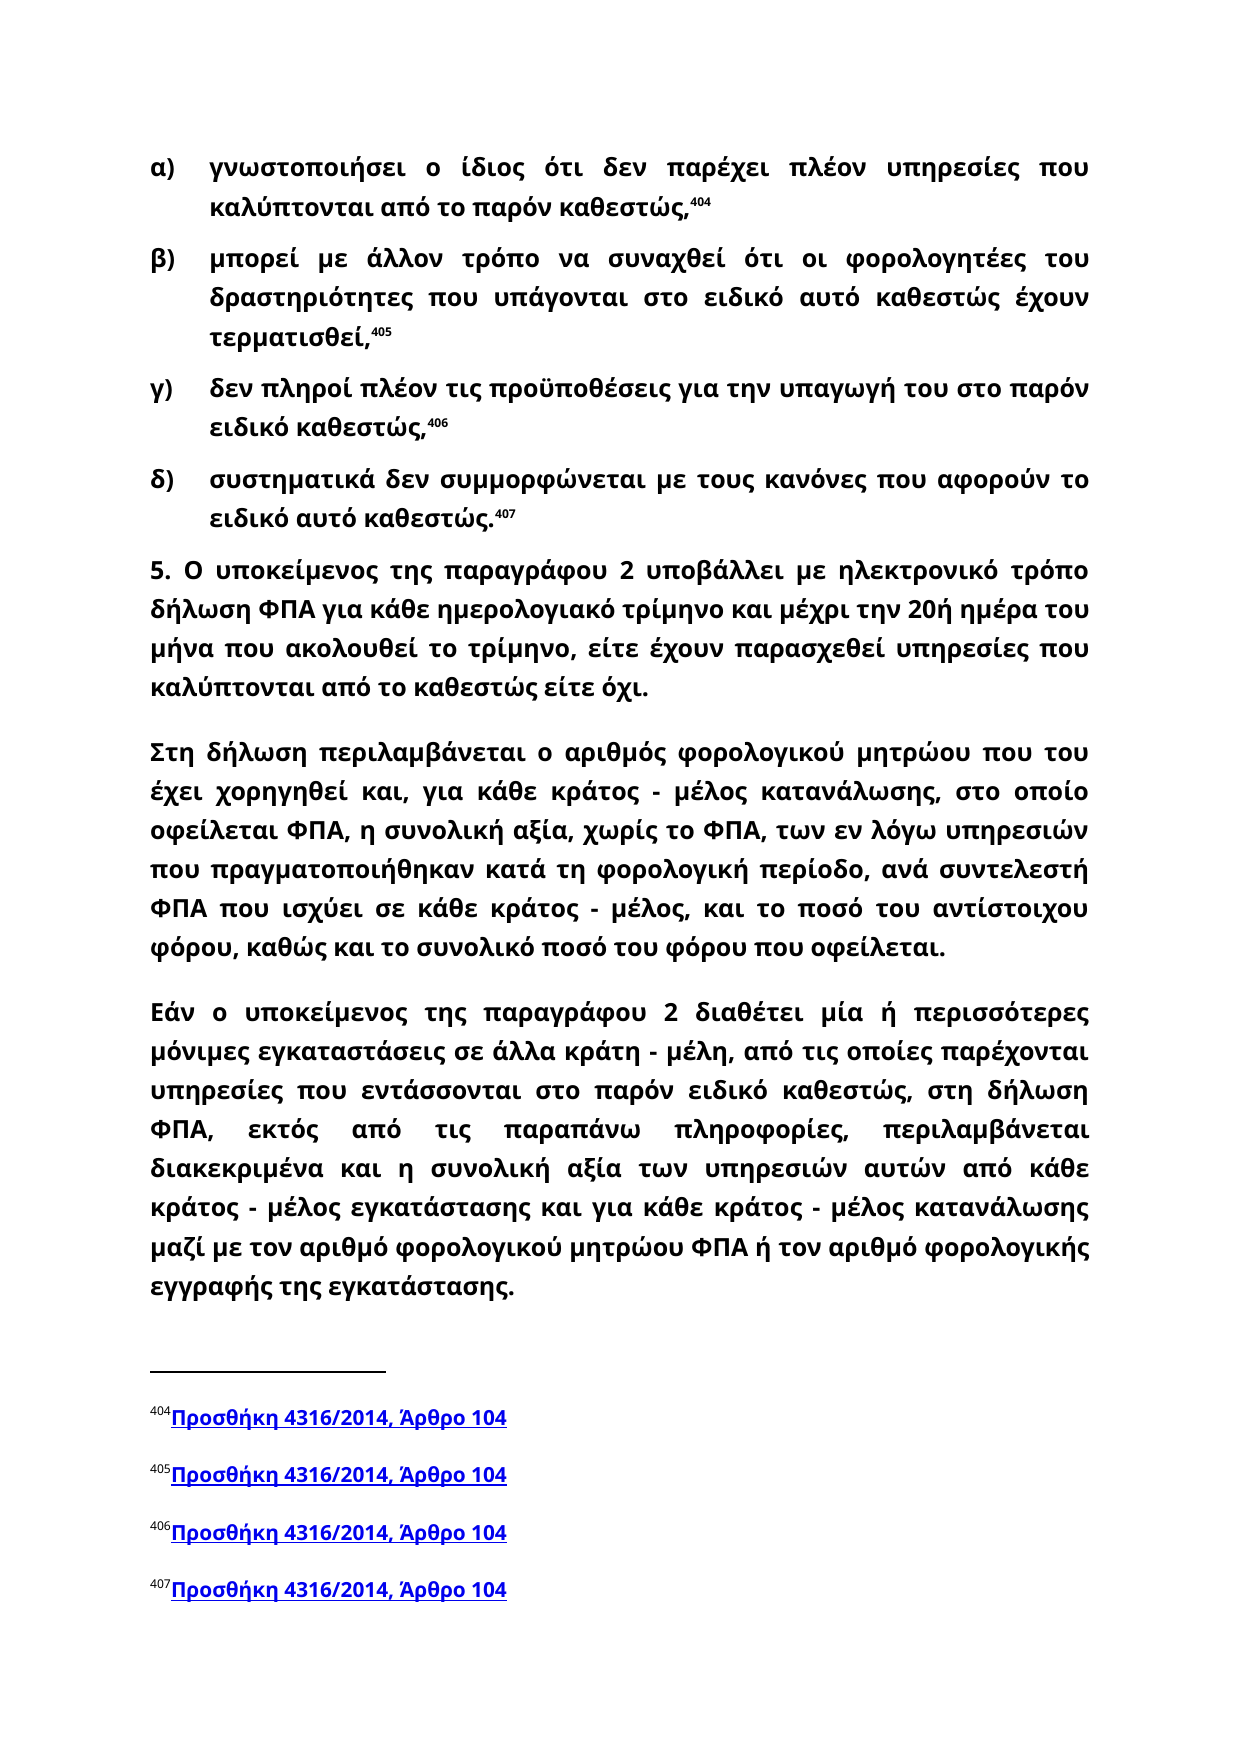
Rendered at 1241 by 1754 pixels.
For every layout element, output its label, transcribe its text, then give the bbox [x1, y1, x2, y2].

list α) γνωστοποιήσει ο ίδιος ότι δεν παρέχει πλέον υπηρεσίες που καλύπτονται από το παρόν καθεστώς, [150, 150, 1090, 223]
text Εάν ο υποκείμενος της παραγράφου 2 διαθέτει μία ή περισσότερες μόνιμες εγκαταστάσεις σε άλλα κράτη - μέλη, από τις οποίες παρέχονται υπηρεσίες που εντάσσονται στο παρόν ειδικό καθεστώς, στη δήλωση ΦΠΑ, εκτός από τις παραπάνω πληροφορίες, περιλαμβάνεται διακεκριμένα και η συνολική αξία των υπηρεσιών αυτών από κάθε κράτος - μέλος εγκατάστασης και για κάθε κράτος - μέλος κατανάλωσης μαζί με τον αριθμό φορολογικού μητρώου ΦΠΑ ή τον αριθμό φορολογικής εγγραφής της εγκατάστασης. [150, 994, 1090, 1302]
list δ) συστηματικά δεν συμμορφώνεται με τους κανόνες που αφορούν το ειδικό αυτό καθεστώς. [150, 462, 1090, 535]
text Προσθήκη 4316/2014, Άρθρο 104 [150, 1403, 1090, 1431]
text Προσθήκη 4316/2014, Άρθρο 104 [150, 1576, 1090, 1604]
text Προσθήκη 4316/2014, Άρθρο 104 [150, 1460, 1090, 1489]
list β) μπορεί με άλλον τρόπο να συναχθεί ότι οι φορολογητέες του δραστηριότητες που υπάγονται στο ειδικό αυτό καθεστώς έχουν τερματισθεί, [150, 241, 1090, 353]
text Στη δήλωση περιλαμβάνεται ο αριθμός φορολογικού μητρώου που του έχει χορηγηθεί και, για κάθε κράτος - μέλος κατανάλωσης, στο οποίο οφείλεται ΦΠΑ, η συνολική αξία, χωρίς το ΦΠΑ, των εν λόγω υπηρεσιών που πραγματοποιήθηκαν κατά τη φορολογική περίοδο, ανά συντελεστή ΦΠΑ που ισχύει σε κάθε κράτος - μέλος, και το ποσό του αντίστοιχου φόρου, καθώς και το συνολικό ποσό του φόρου που οφείλεται. [150, 734, 1090, 964]
text Προσθήκη 4316/2014, Άρθρο 104 [150, 1518, 1090, 1546]
list γ) δεν πληροί πλέον τις προϋποθέσεις για την υπαγωγή του στο παρόν ειδικό καθεστώς, [150, 371, 1090, 444]
text 5. Ο υποκείμενος της παραγράφου 2 υποβάλλει με ηλεκτρονικό τρόπο δήλωση ΦΠΑ για κάθε ημερολογιακό τρίμηνο και μέχρι την 20ή ημέρα του μήνα που ακολουθεί το τρίμηνο, είτε έχουν παρασχεθεί υπηρεσίες που καλύπτονται από το καθεστώς είτε όχι. [150, 552, 1090, 704]
